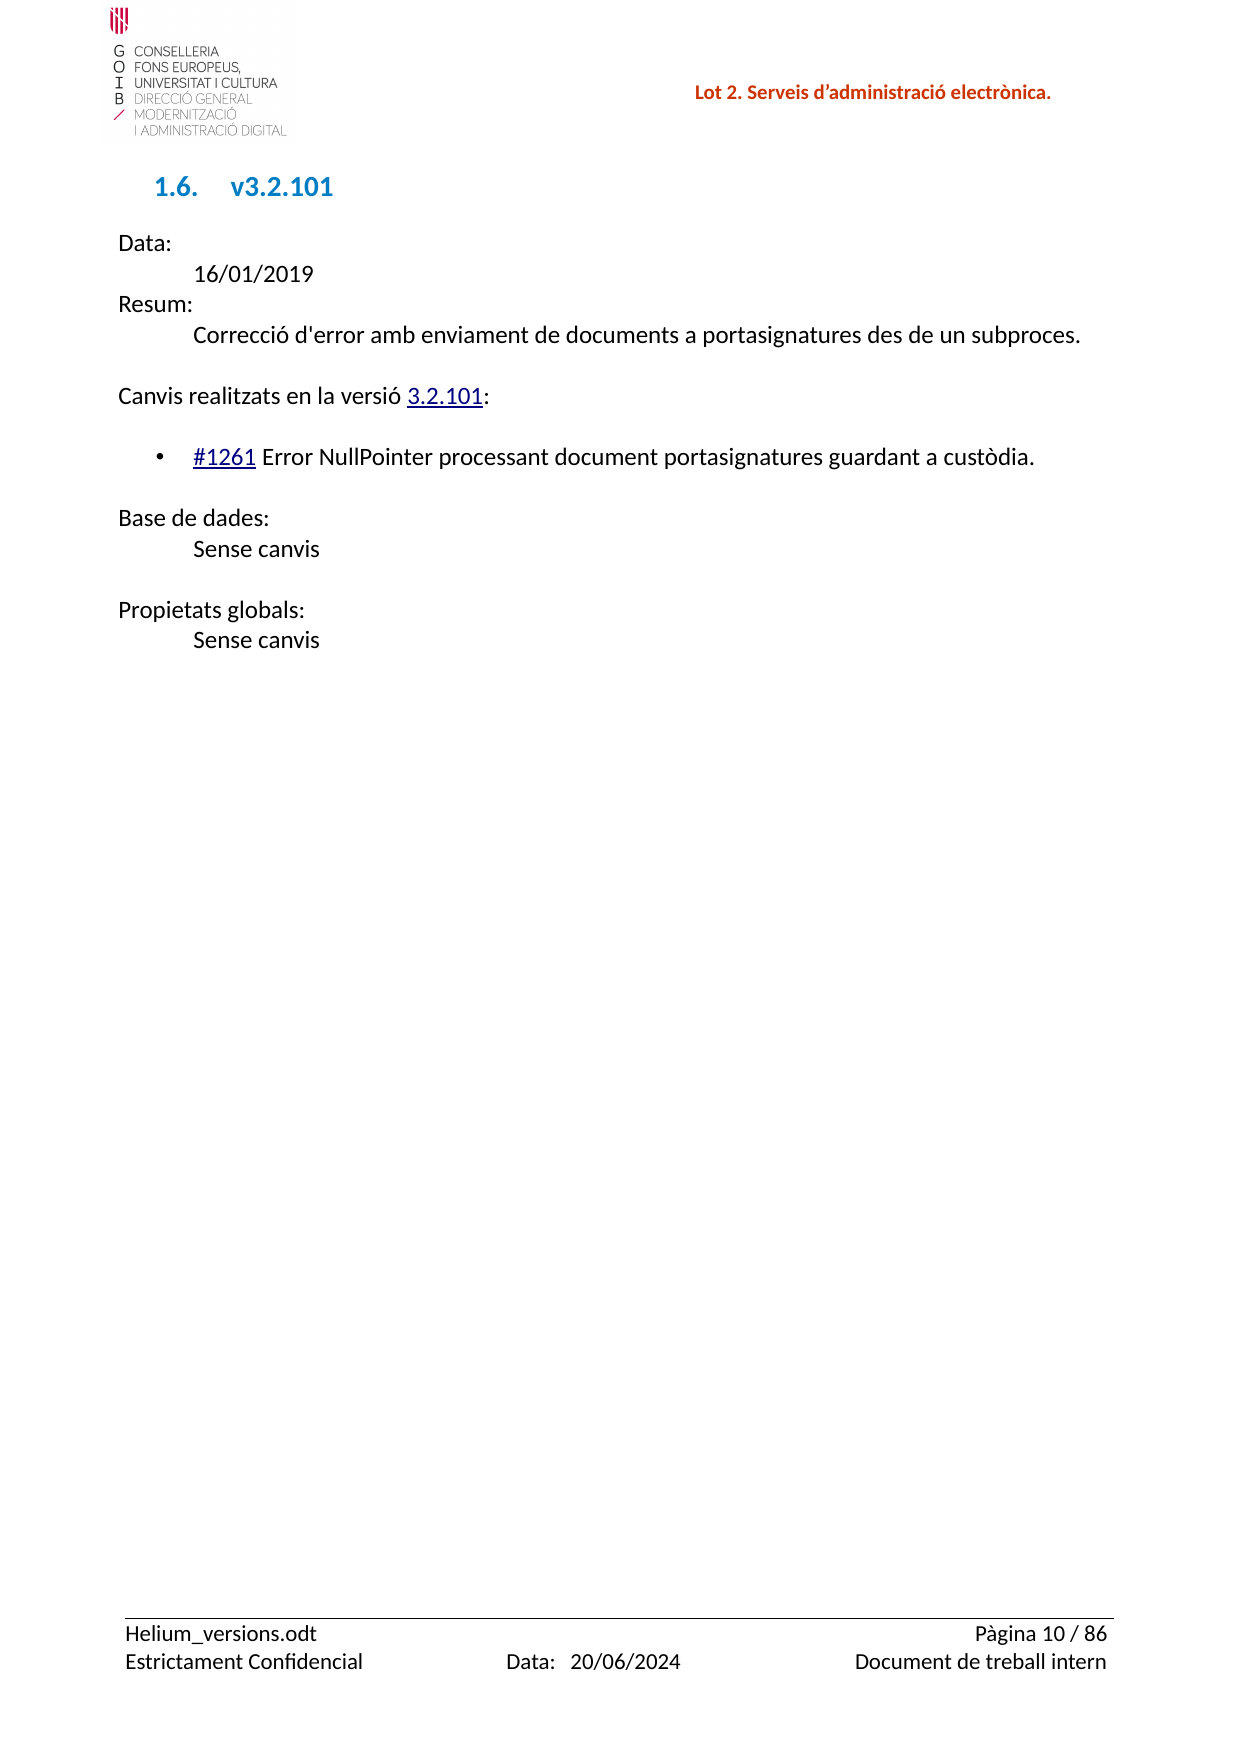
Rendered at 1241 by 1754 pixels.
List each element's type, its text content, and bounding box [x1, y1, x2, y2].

text Sense canvis [118, 624, 1122, 655]
text Correcció d'error amb enviament de documents a portasignatures des de un subproces. [118, 319, 1122, 350]
list #1261 Error NullPointer processant document portasignatures guardant a custòdia. [156, 441, 1122, 472]
text Resum: [118, 289, 1122, 319]
subtitle v3.2.101 [153, 168, 1122, 204]
text Data: [118, 228, 1122, 258]
text Sense canvis [118, 533, 1122, 563]
text Propietats globals: [118, 594, 1122, 624]
text Canvis realitzats en la versió 3.2.101: [118, 380, 1122, 411]
picture [100, 0, 297, 144]
text Base de dades: [118, 502, 1122, 533]
text 16/01/2019 [118, 258, 1122, 289]
